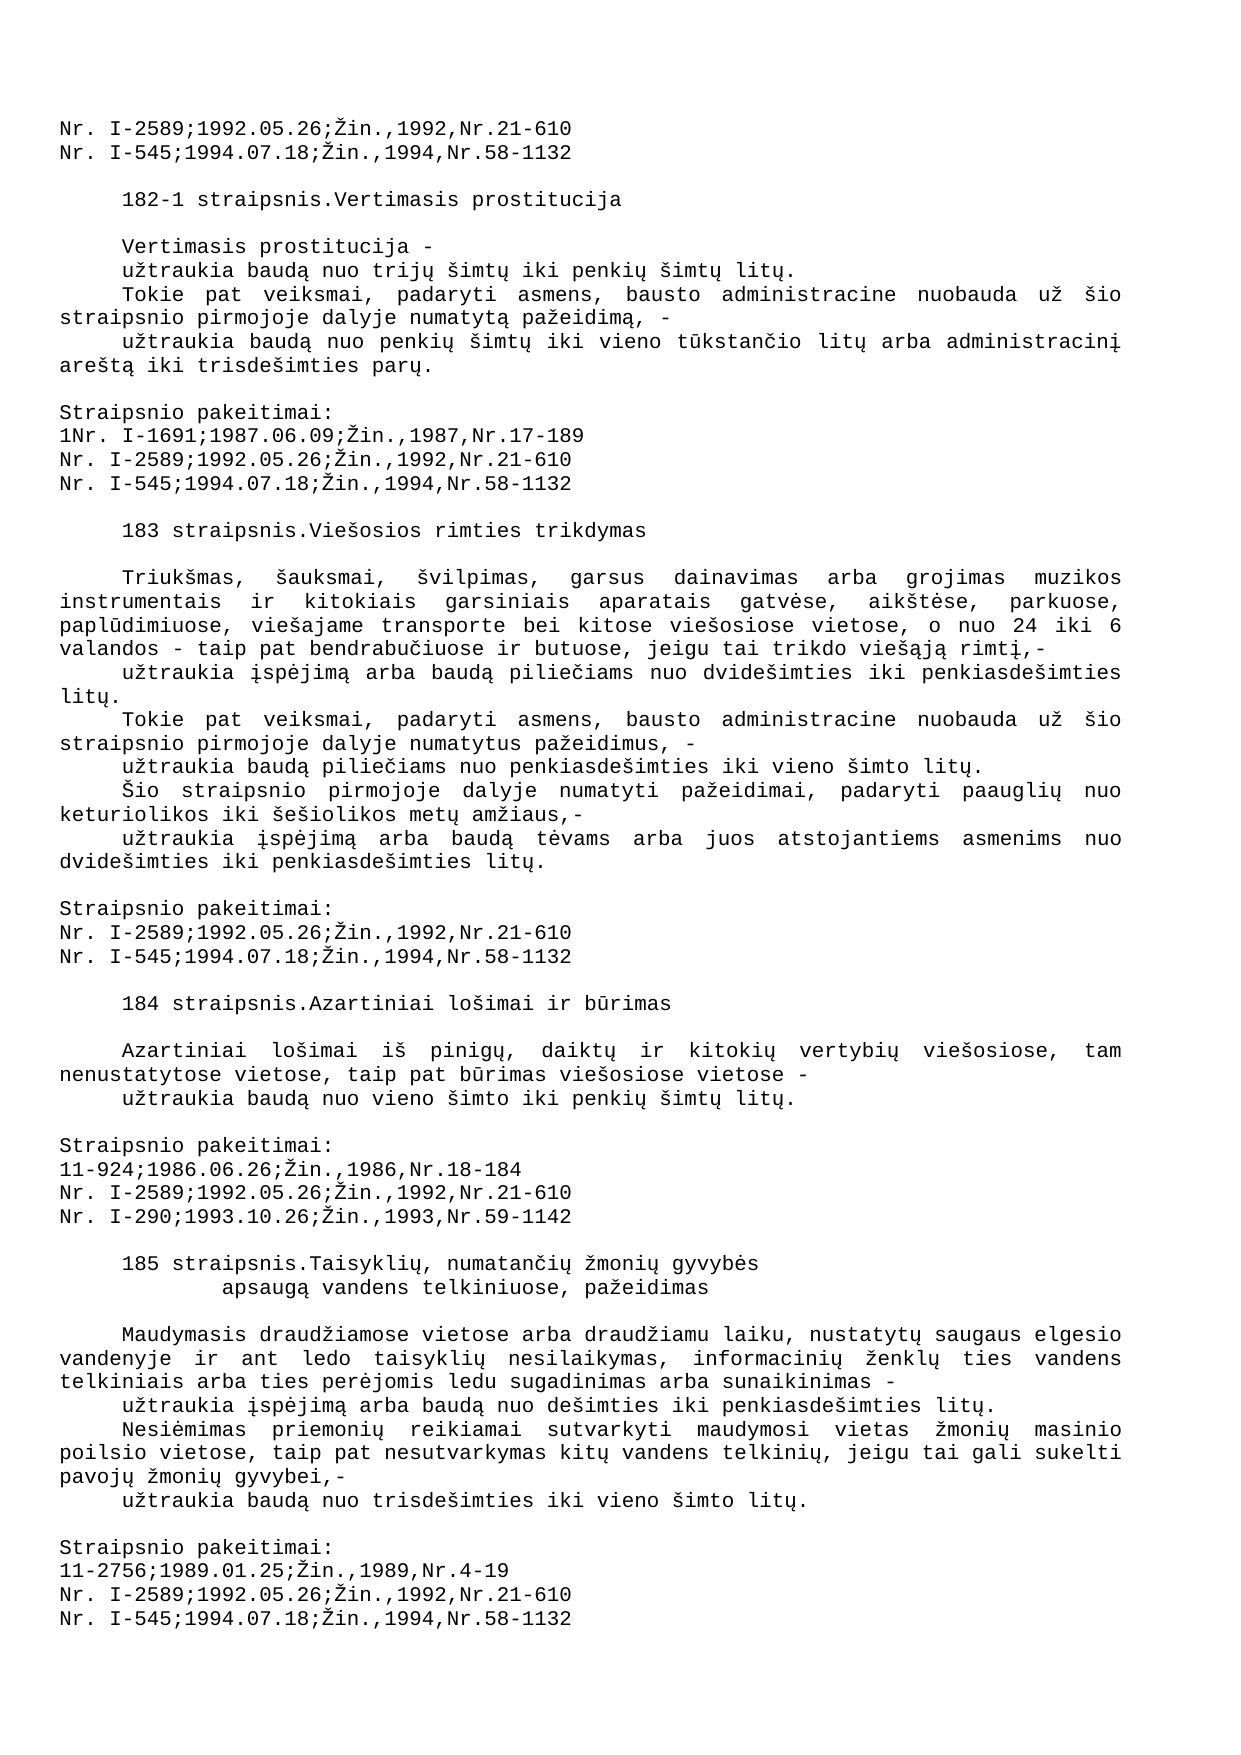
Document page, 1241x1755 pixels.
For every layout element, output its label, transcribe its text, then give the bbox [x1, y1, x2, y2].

text užtraukia baudą nuo vieno šimto iki penkių šimtų litų. [59, 1088, 1122, 1111]
text užtraukia įspėjimą arba baudą tėvams arba juos atstojantiems asmenims nuo dvidešimties iki penkiasdešimties litų. [59, 827, 1122, 875]
text užtraukia baudą nuo penkių šimtų iki vieno tūkstančio litų arba administracinį areštą iki trisdešimties parų. [59, 331, 1122, 378]
text 11-924;1986.06.26;Žin.,1986,Nr.18-184 [59, 1158, 1122, 1182]
text Nr. I-2589;1992.05.26;Žin.,1992,Nr.21-610 [59, 1182, 1122, 1206]
text 182-1 straipsnis.Vertimasis prostitucija [59, 189, 1122, 213]
text Šio straipsnio pirmojoje dalyje numatyti pažeidimai, padaryti paauglių nuo keturiolikos iki šešiolikos metų amžiaus,- [59, 780, 1122, 827]
text Nr. I-545;1994.07.18;Žin.,1994,Nr.58-1132 [59, 946, 1122, 969]
text Nesiėmimas priemonių reikiamai sutvarkyti maudymosi vietas žmonių masinio poilsio vietose, taip pat nesutvarkymas kitų vandens telkinių, jeigu tai gali sukelti pavojų žmonių gyvybei,- [59, 1419, 1122, 1489]
text Nr. I-545;1994.07.18;Žin.,1994,Nr.58-1132 [59, 473, 1122, 496]
text Nr. I-2589;1992.05.26;Žin.,1992,Nr.21-610 [59, 118, 1122, 142]
text Straipsnio pakeitimai: [59, 898, 1122, 922]
text 185 straipsnis.Taisyklių, numatančių žmonių gyvybės [59, 1253, 1122, 1277]
text Azartiniai lošimai iš pinigų, daiktų ir kitokių vertybių viešosiose, tam nenustatytose vietose, taip pat būrimas viešosiose vietose - [59, 1040, 1122, 1088]
text užtraukia baudą nuo trijų šimtų iki penkių šimtų litų. [59, 260, 1122, 284]
text Tokie pat veiksmai, padaryti asmens, bausto administracine nuobauda už šio straipsnio pirmojoje dalyje numatytą pažeidimą, - [59, 284, 1122, 331]
text Nr. I-290;1993.10.26;Žin.,1993,Nr.59-1142 [59, 1206, 1122, 1229]
text Nr. I-2589;1992.05.26;Žin.,1992,Nr.21-610 [59, 1584, 1122, 1608]
text užtraukia baudą nuo trisdešimties iki vieno šimto litų. [59, 1489, 1122, 1513]
text Straipsnio pakeitimai: [59, 1537, 1122, 1561]
text apsaugą vandens telkiniuose, pažeidimas [59, 1277, 1122, 1300]
text Straipsnio pakeitimai: [59, 402, 1122, 426]
text 183 straipsnis.Viešosios rimties trikdymas [59, 520, 1122, 544]
text užtraukia įspėjimą arba baudą piliečiams nuo dvidešimties iki penkiasdešimties litų. [59, 662, 1122, 709]
text Nr. I-545;1994.07.18;Žin.,1994,Nr.58-1132 [59, 1608, 1122, 1631]
text Straipsnio pakeitimai: [59, 1135, 1122, 1158]
text Nr. I-2589;1992.05.26;Žin.,1992,Nr.21-610 [59, 449, 1122, 473]
text Vertimasis prostitucija - [59, 236, 1122, 260]
text 11-2756;1989.01.25;Žin.,1989,Nr.4-19 [59, 1561, 1122, 1584]
text Triukšmas, šauksmai, švilpimas, garsus dainavimas arba grojimas muzikos instrumentais ir kitokiais garsiniais aparatais gatvėse, aikštėse, parkuose, paplūdimiuose, viešajame transporte bei kitose viešosiose vietose, o nuo 24 iki 6 valandos - taip pat bendrabučiuose ir butuose, jeigu tai trikdo viešąją rimtį,- [59, 567, 1122, 662]
text 184 straipsnis.Azartiniai lošimai ir būrimas [59, 993, 1122, 1017]
text Nr. I-545;1994.07.18;Žin.,1994,Nr.58-1132 [59, 142, 1122, 165]
text 1Nr. I-1691;1987.06.09;Žin.,1987,Nr.17-189 [59, 426, 1122, 449]
text Nr. I-2589;1992.05.26;Žin.,1992,Nr.21-610 [59, 922, 1122, 946]
text Tokie pat veiksmai, padaryti asmens, bausto administracine nuobauda už šio straipsnio pirmojoje dalyje numatytus pažeidimus, - [59, 709, 1122, 757]
text užtraukia įspėjimą arba baudą nuo dešimties iki penkiasdešimties litų. [59, 1395, 1122, 1419]
text užtraukia baudą piliečiams nuo penkiasdešimties iki vieno šimto litų. [59, 757, 1122, 780]
text Maudymasis draudžiamose vietose arba draudžiamu laiku, nustatytų saugaus elgesio vandenyje ir ant ledo taisyklių nesilaikymas, informacinių ženklų ties vandens telkiniais arba ties perėjomis ledu sugadinimas arba sunaikinimas - [59, 1324, 1122, 1395]
